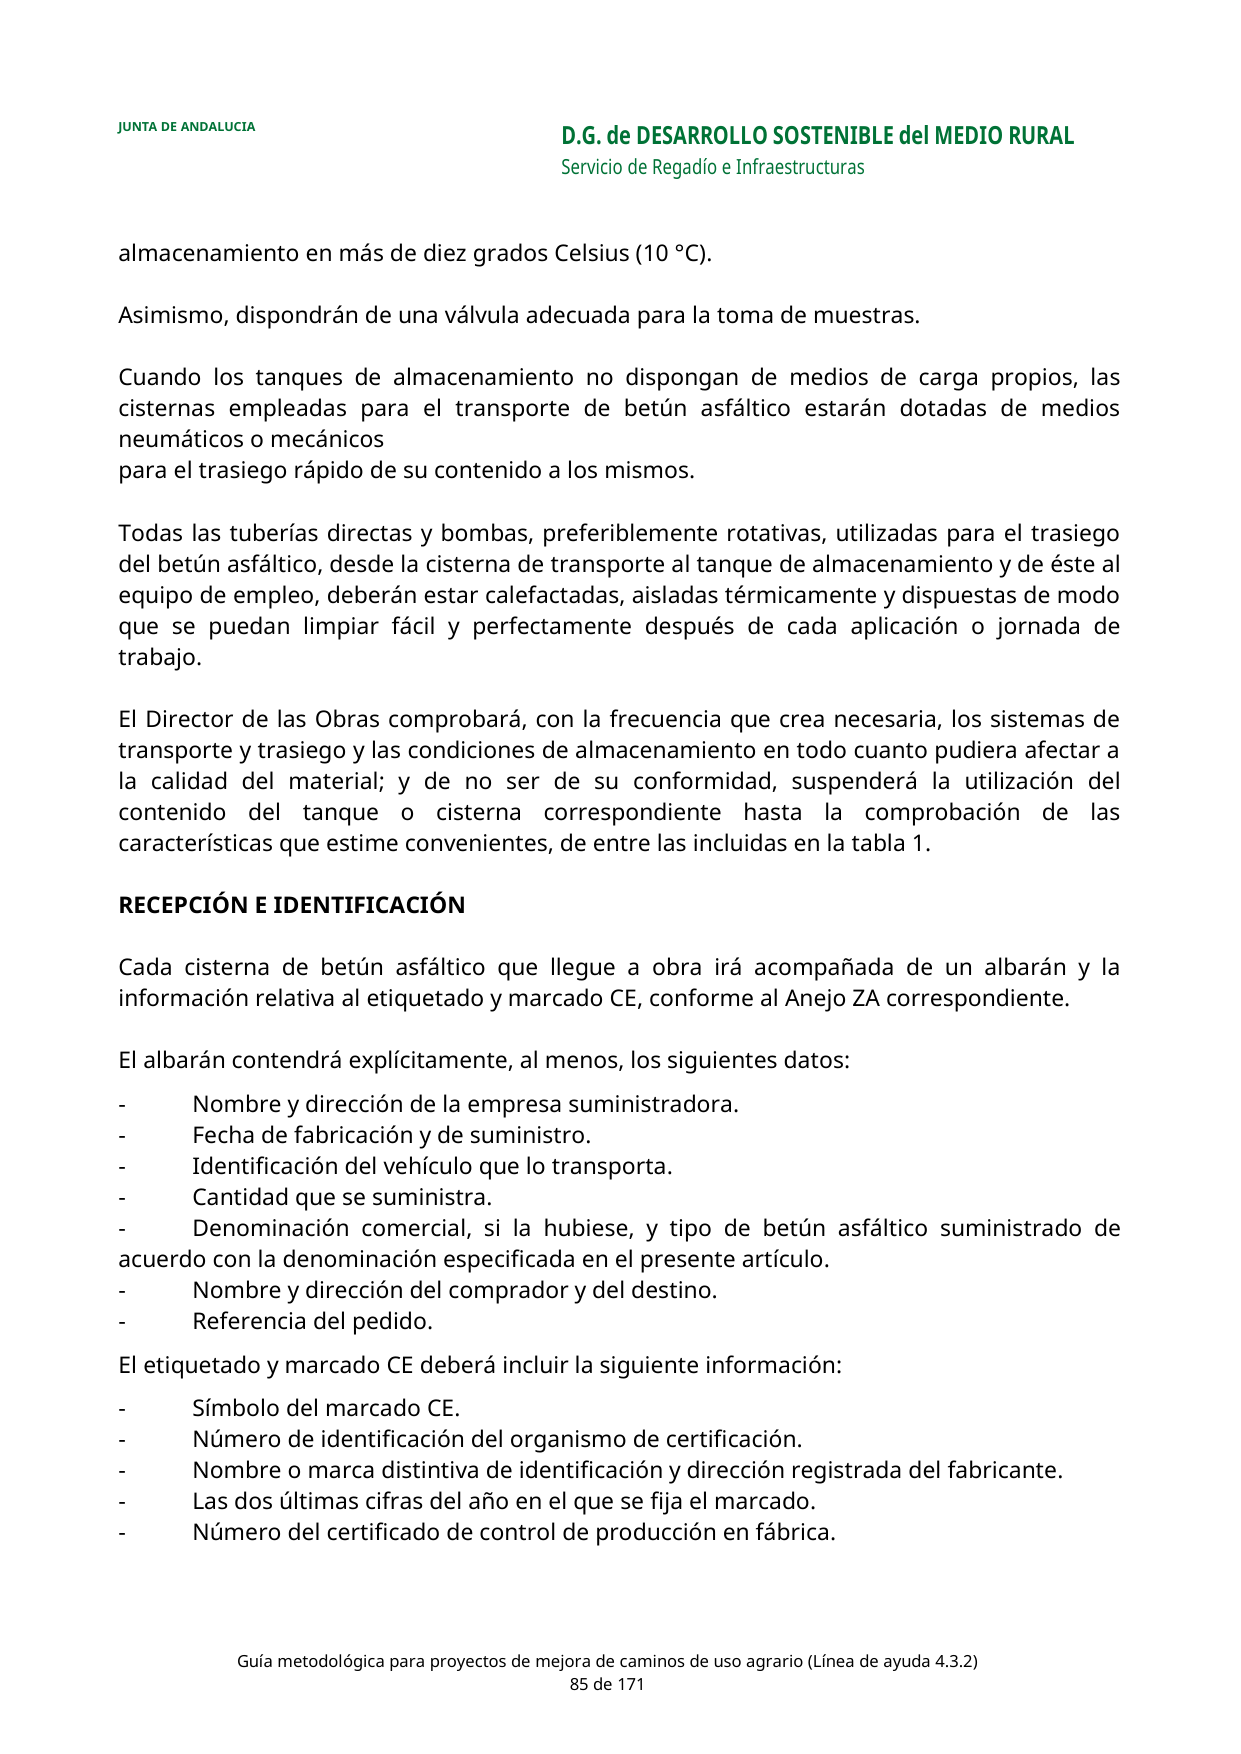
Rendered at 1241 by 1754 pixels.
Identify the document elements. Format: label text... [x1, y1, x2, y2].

list Referencia del pedido. [118, 1305, 1122, 1336]
list Las dos últimas cifras del año en el que se fija el marcado. [118, 1485, 1122, 1516]
text almacenamiento en más de diez grados Celsius (10 °C). [118, 237, 1122, 268]
text El etiquetado y marcado CE deberá incluir la siguiente información: [118, 1349, 1122, 1380]
text para el trasiego rápido de su contenido a los mismos. [118, 454, 1122, 486]
list Fecha de fabricación y de suministro. [118, 1119, 1122, 1150]
text Asimismo, dispondrán de una válvula adecuada para la toma de muestras. [118, 299, 1122, 330]
list Nombre y dirección de la empresa suministradora. [118, 1088, 1122, 1119]
text El Director de las Obras comprobará, con la frecuencia que crea necesaria, los sistemas de transporte y trasiego y las condiciones de almacenamiento en todo cuanto pudiera afectar a la calidad del material; y de no ser de su conformidad, suspenderá la utilización del contenido del tanque o cisterna correspondiente hasta la comprobación de las características que estime convenientes, de entre las incluidas en la tabla 1. [118, 703, 1122, 858]
list Cantidad que se suministra. [118, 1181, 1122, 1212]
text Cada cisterna de betún asfáltico que llegue a obra irá acompañada de un albarán y la información relativa al etiquetado y marcado CE, conforme al Anejo ZA correspondiente. [118, 951, 1122, 1013]
list Identificación del vehículo que lo transporta. [118, 1150, 1122, 1181]
list Nombre y dirección del comprador y del destino. [118, 1274, 1122, 1305]
list Denominación comercial, si la hubiese, y tipo de betún asfáltico suministrado de acuerdo con la denominación especificada en el presente artículo. [118, 1212, 1122, 1274]
list Símbolo del marcado CE. [118, 1392, 1122, 1423]
list Nombre o marca distintiva de identificación y dirección registrada del fabricante. [118, 1454, 1122, 1485]
text El albarán contendrá explícitamente, al menos, los siguientes datos: [118, 1044, 1122, 1075]
list Número del certificado de control de producción en fábrica. [118, 1516, 1122, 1547]
text RECEPCIÓN E IDENTIFICACIÓN [118, 889, 1122, 920]
text Todas las tuberías directas y bombas, preferiblemente rotativas, utilizadas para el trasiego del betún asfáltico, desde la cisterna de transporte al tanque de almacenamiento y de éste al equipo de empleo, deberán estar calefactadas, aisladas térmicamente y dispuestas de modo que se puedan limpiar fácil y perfectamente después de cada aplicación o jornada de trabajo. [118, 517, 1122, 672]
list Número de identificación del organismo de certificación. [118, 1423, 1122, 1454]
text Cuando los tanques de almacenamiento no dispongan de medios de carga propios, las cisternas empleadas para el transporte de betún asfáltico estarán dotadas de medios neumáticos o mecánicos [118, 361, 1122, 454]
